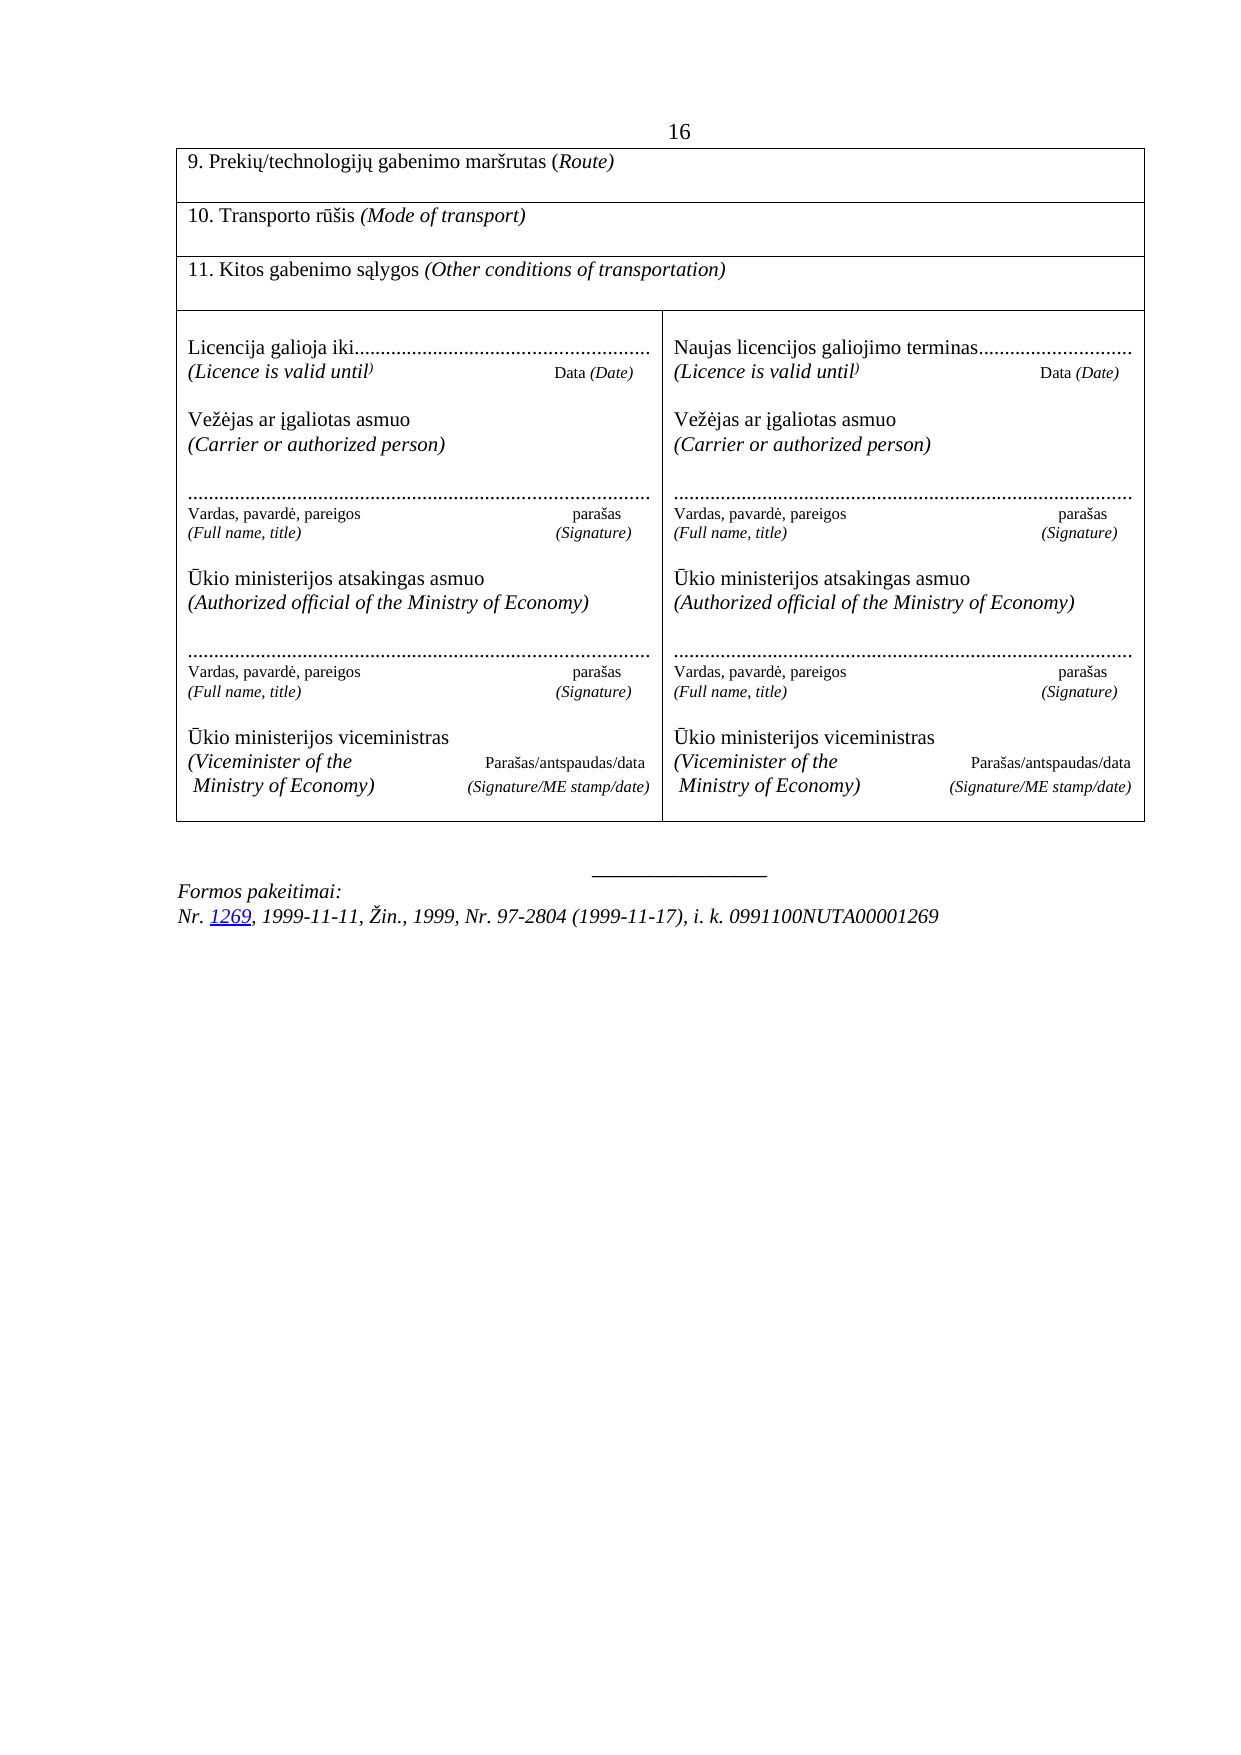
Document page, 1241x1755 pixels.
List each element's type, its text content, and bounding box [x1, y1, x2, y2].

table_cell [1145, 310, 1181, 821]
table_cell 9. Prekių/technologijų gabenimo maršrutas (Route) [177, 149, 1144, 202]
table_cell 11. Kitos gabenimo sąlygos (Other conditions of transportation) [177, 257, 1144, 310]
table_cell Licencija galioja iki (Licence is valid until) Data (Date) Vežėjas ar įgaliotas asmuo (Carrier or authorized person) Vardas, pavardė, pareigos parašas (Full name, title) (Signature) Ūkio ministerijos atsakingas asmuo (Authorized official of the Ministry of Economy) Vardas, pavardė, pareigos parašas (Full name, title) (Signature) Ūkio ministerijos viceministras (Viceminister of the parašas/antspaudas/data Ministry of Economy) (Signature/ME stamp/date) [177, 311, 662, 821]
text Formos pakeitimai: [177, 879, 1181, 903]
table_cell Naujas licencijos galiojimo terminas (Licence is valid until) Data (Date) Vežėjas ar įgaliotas asmuo (Carrier or authorized person) Vardas, pavardė, pareigos parašas (Full name, title) (Signature) Ūkio ministerijos atsakingas asmuo (Authorized official of the Ministry of Economy) Vardas, pavardė, pareigos parašas (Full name, title) (Signature) Ūkio ministerijos viceministras (Viceminister of the parašas/antspaudas/data Ministry of Economy) (Signature/ME stamp/date) [663, 311, 1144, 821]
table_cell 10. Transporto rūšis (Mode of transport) [177, 203, 1144, 256]
table_cell [1145, 202, 1181, 256]
table_cell [1145, 256, 1181, 310]
table_cell [1145, 148, 1181, 202]
text Nr. 1269, 1999-11-11, Žin., 1999, Nr. 97-2804 (1999-11-17), i. k. 0991100NUTA00001269 [177, 903, 1181, 928]
text ______________ [177, 851, 1181, 879]
